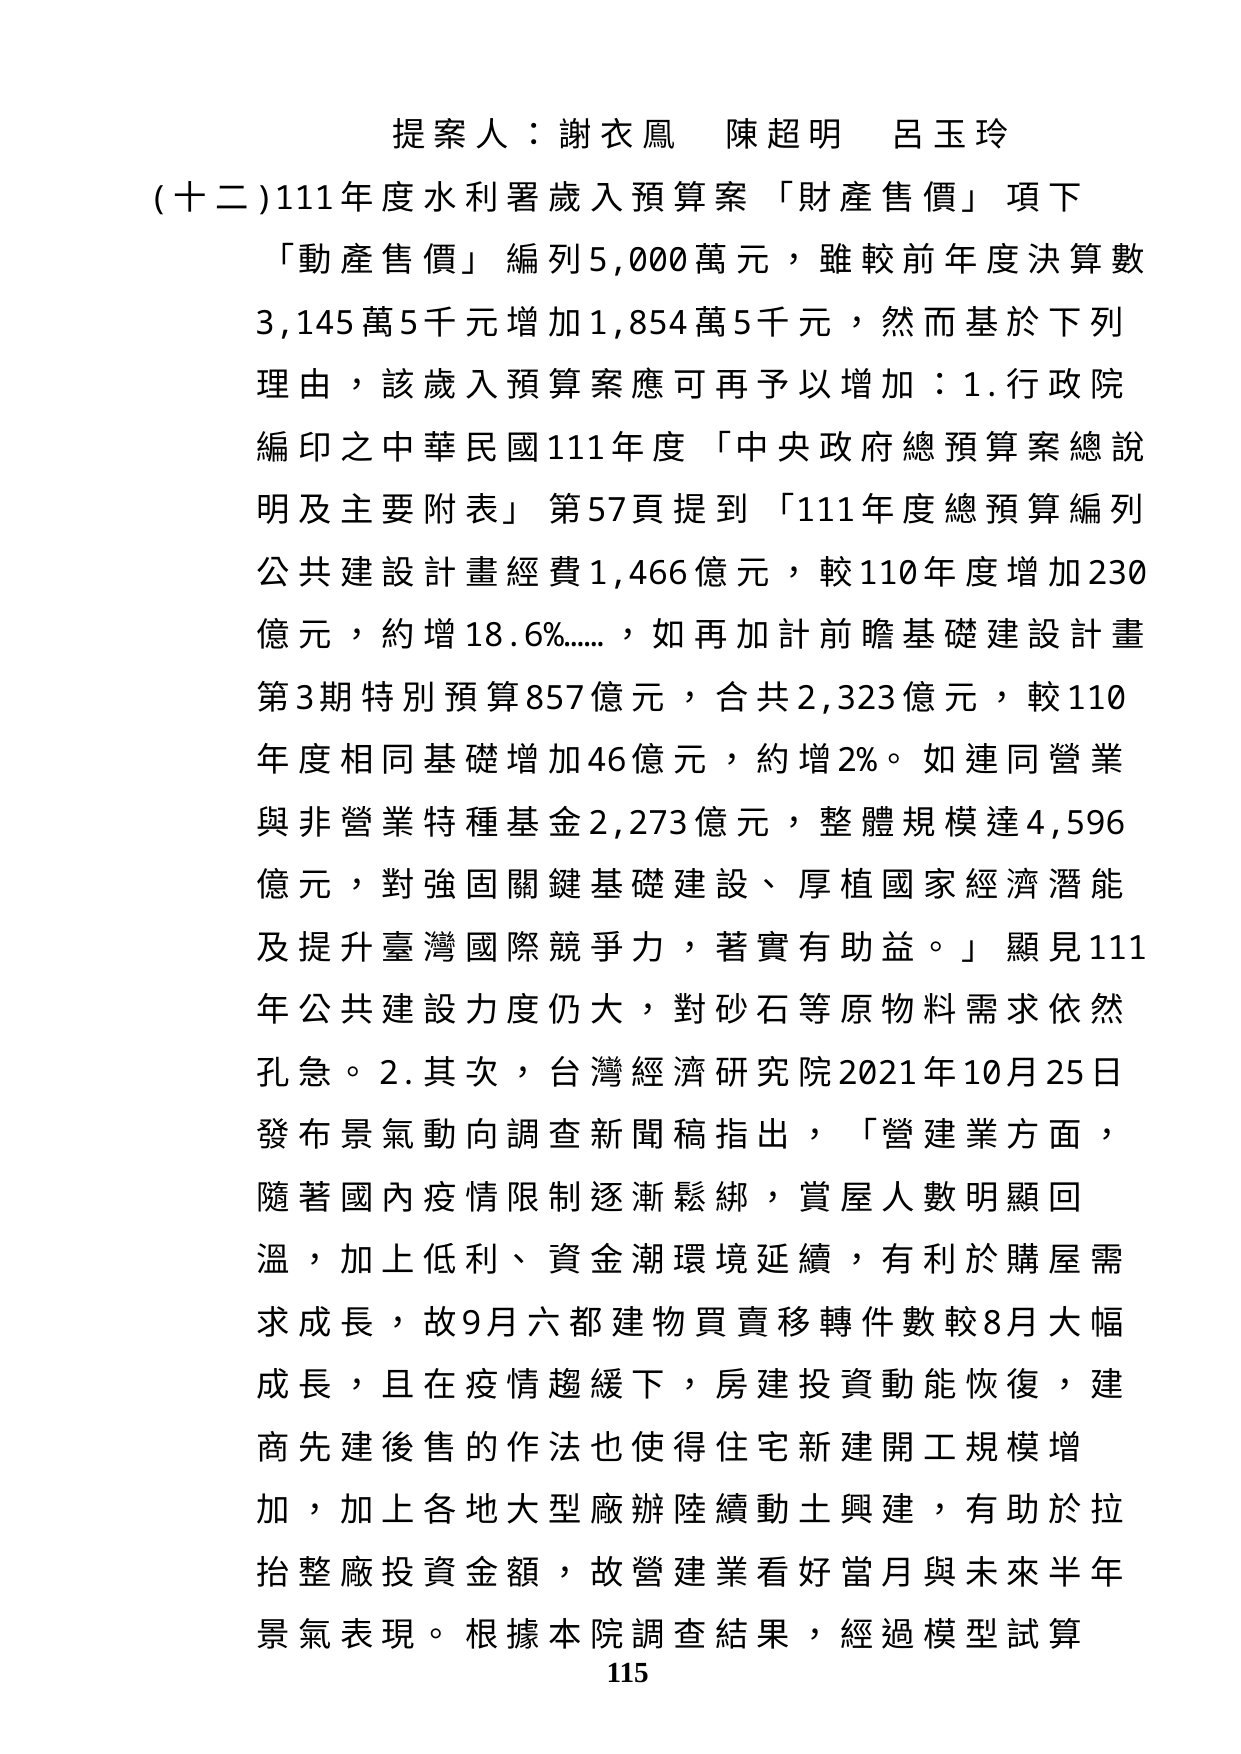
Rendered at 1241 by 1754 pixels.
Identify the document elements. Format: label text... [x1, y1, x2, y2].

text (十二)111年度水利署歲入預算案「財產售價」項下「動產售價」編列5,000萬元，雖較前年度決算數3,145萬5千元增加1,854萬5千元，然而基於下列理由，該歲入預算案應可再予以增加：1.行政院編印之中華民國111年度「中央政府總預算案總說明及主要附表」第57頁提到「111年度總預算編列公共建設計畫經費1,466億元，較110年度增加230億元，約增18.6%……，如再加計前瞻基礎建設計畫第3期特別預算857億元，合共2,323億元，較110年度相同基礎增加46億元，約增2%。如連同營業與非營業特種基金2,273億元，整體規模達4,596億元，對強固關鍵基礎建設、厚植國家經濟潛能及提升臺灣國際競爭力，著實有助益。」顯見111年公共建設力度仍大，對砂石等原物料需求依然孔急。2.其次，台灣經濟研究院2021年10月25日發布景氣動向調查新聞稿指出，「營建業方面，隨著國內疫情限制逐漸鬆綁，賞屋人數明顯回溫，加上低利、資金潮環境延續，有利於購屋需求成長，故9月六都建物買賣移轉件數較8月大幅成長，且在疫情趨緩下，房建投資動能恢復，建商先建後售的作法也使得住宅新建開工規模增加，加上各地大型廠辦陸續動土興建，有助於拉抬整廠投資金額，故營建業看好當月與未來半年景氣表現。根據本院調查結果，經過模型試算 [140, 153, 1148, 1653]
text 提案人：謝衣鳯 陳超明 呂玉玲 [384, 91, 1044, 153]
